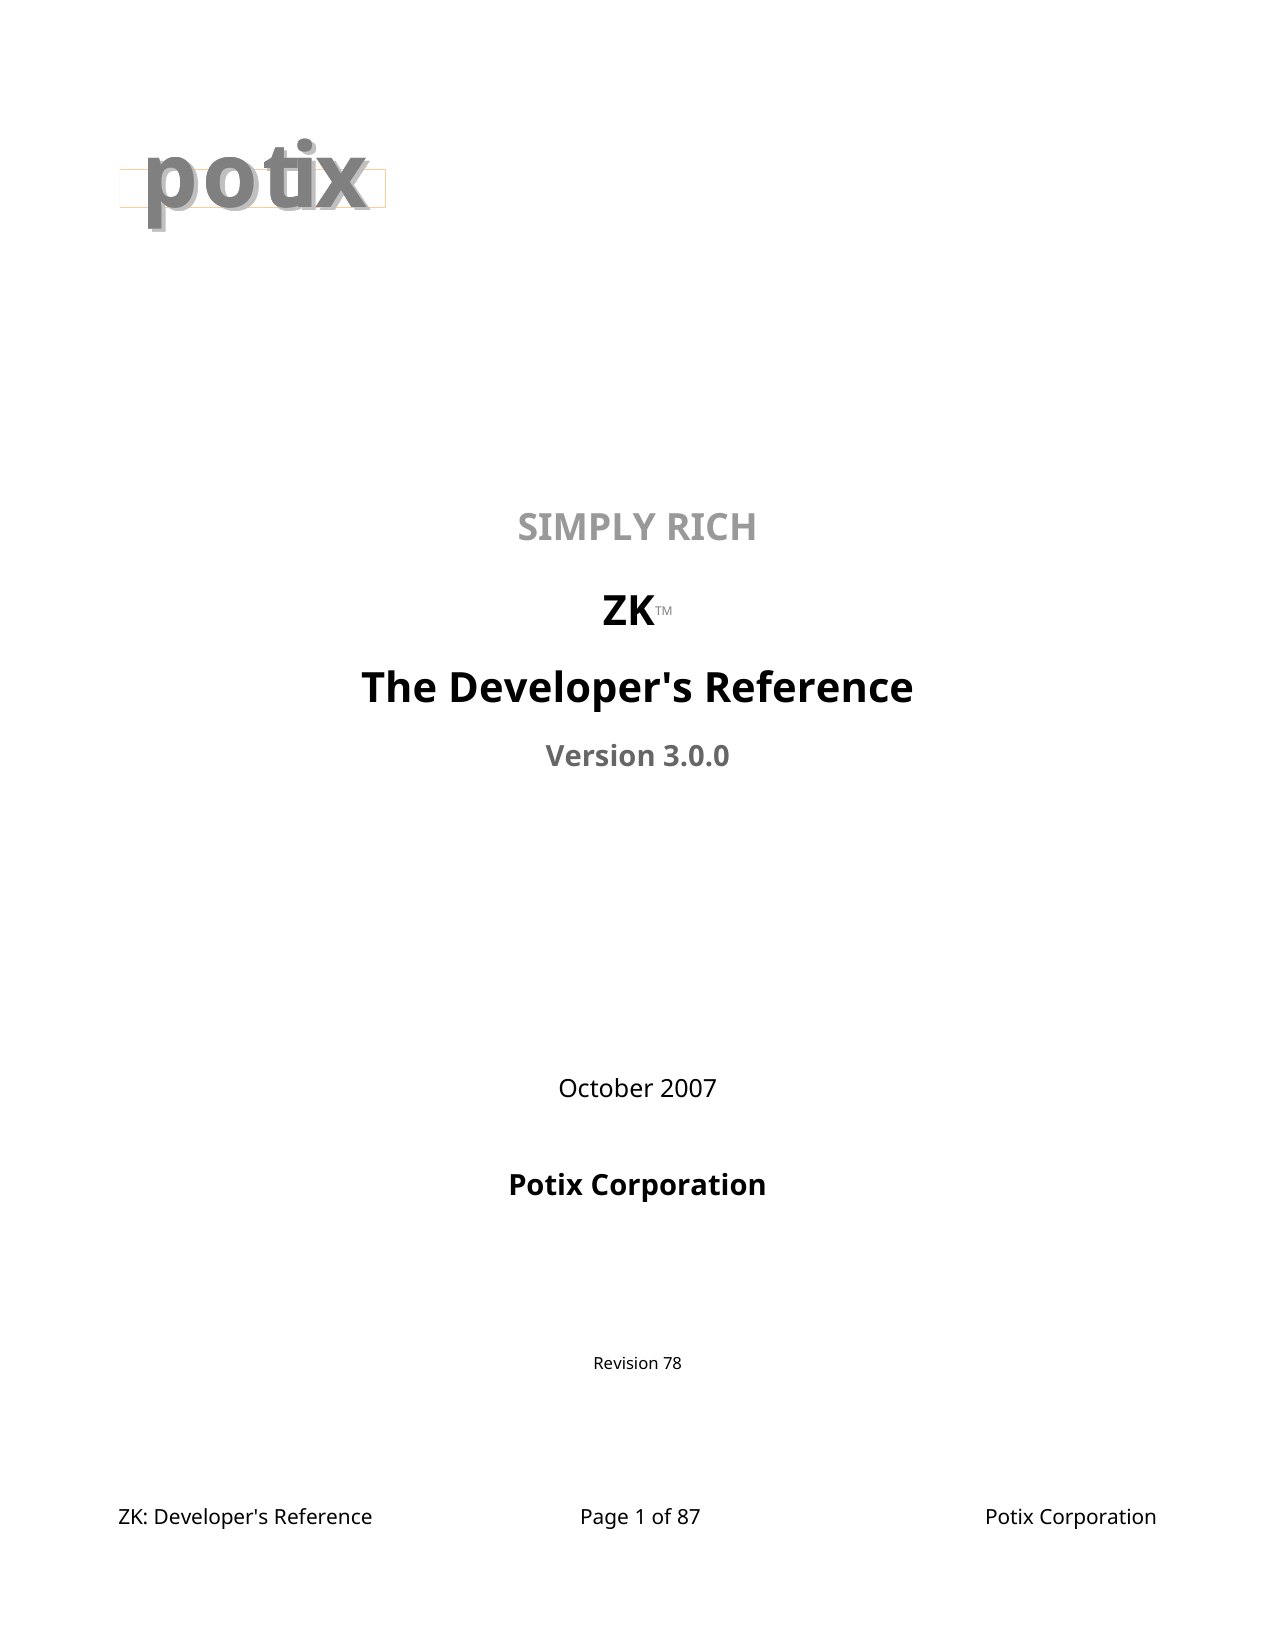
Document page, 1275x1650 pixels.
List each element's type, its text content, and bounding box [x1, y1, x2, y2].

text ZKTM [118, 580, 1157, 637]
text Revision 78 [118, 1351, 1157, 1374]
text Potix Corporation [118, 1164, 1157, 1203]
text SIMPLY RICH [118, 500, 1157, 551]
text Version 3.0.0 [118, 736, 1157, 775]
text The Developer's Reference [118, 658, 1157, 715]
text October 2007 [118, 1071, 1157, 1105]
